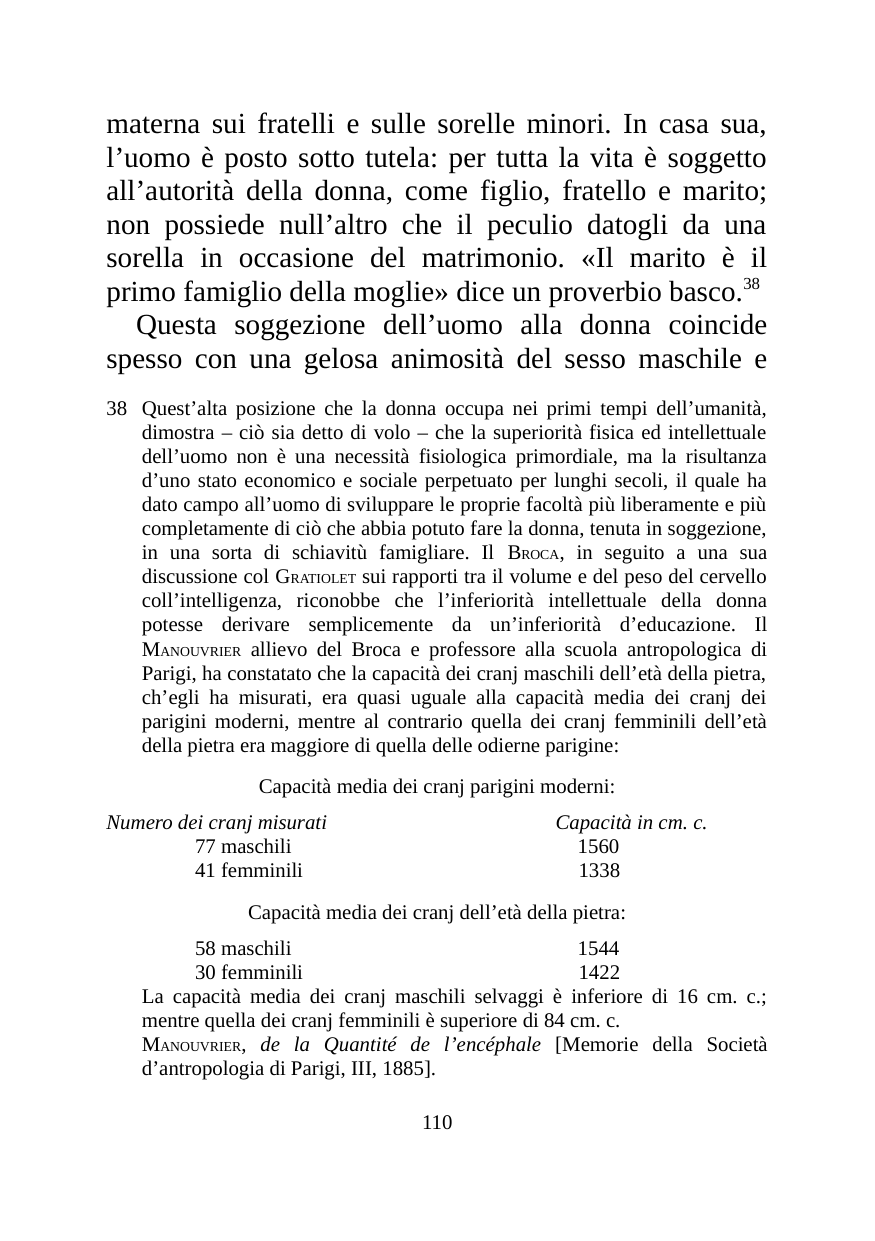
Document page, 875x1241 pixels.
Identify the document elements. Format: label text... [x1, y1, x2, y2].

text Questa soggezione dell’uomo alla donna coincide spesso con una gelosa animosità del sesso maschile e [106, 307, 768, 374]
text Capacità media dei cranj dell’età della pietra: [106, 900, 768, 924]
text Manouvrier, de la Quantité de l’encéphale [Memorie della Società d’antropologia di Parigi, III, 1885]. [142, 1032, 768, 1080]
text materna sui fratelli e sulle sorelle minori. In casa sua, l’uomo è posto sotto tutela: per tutta la vita è soggetto all’autorità della donna, come figlio, fratello e marito; non possiede null’altro che il peculio datogli da una sorella in occasione del matrimonio. «Il marito è il primo famiglio della moglie» dice un proverbio basco. [106, 106, 768, 307]
text 77 maschili 1560 [106, 834, 768, 858]
text 41 femminili 1338 [106, 858, 768, 882]
text 30 femminili 1422 [106, 960, 768, 984]
text Quest’alta posizione che la donna occupa nei primi tempi dell’umanità, dimostra – ciò sia detto di volo – che la superiorità fisica ed intellettuale dell’uomo non è una necessità fisiologica primordiale, ma la risultanza d’uno stato economico e sociale perpetuato per lunghi secoli, il quale ha dato campo all’uomo di sviluppare le proprie facoltà più liberamente e più completamente di ciò che abbia potuto fare la donna, tenuta in soggezione, in una sorta di schiavitù famigliare. Il Broca, in seguito a una sua discussione col Gratiolet sui rapporti tra il volume e del peso del cervello coll’intelligenza, riconobbe che l’inferiorità intellettuale della donna potesse derivare semplicemente da un’inferiorità d’educazione. Il Manouvrier allievo del Broca e professore alla scuola antropologica di Parigi, ha constatato che la capacità dei cranj maschili dell’età della pietra, ch’egli ha misurati, era quasi uguale alla capacità media dei cranj dei parigini moderni, mentre al contrario quella dei cranj femminili dell’età della pietra era maggiore di quella delle odierne parigine: [106, 396, 768, 757]
text 58 maschili 1544 [106, 936, 768, 960]
text Capacità media dei cranj parigini moderni: [106, 774, 768, 798]
text La capacità media dei cranj maschili selvaggi è inferiore di 16 cm. c.; mentre quella dei cranj femminili è superiore di 84 cm. c. [142, 984, 768, 1032]
text Numero dei cranj misurati Capacità in cm. c. [106, 810, 768, 834]
